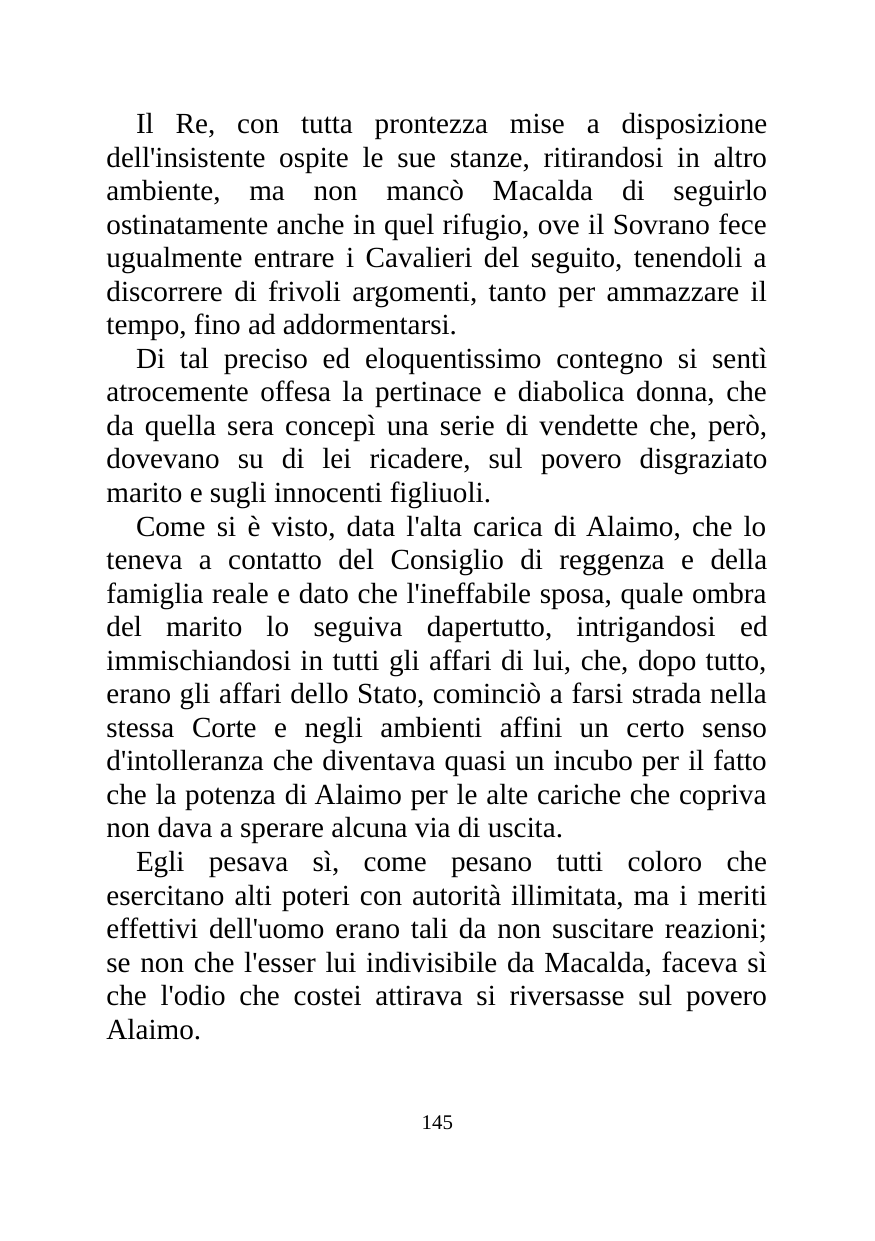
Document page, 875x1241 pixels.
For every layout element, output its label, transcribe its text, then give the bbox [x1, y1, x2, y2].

text Egli pesava sì, come pesano tutti coloro che esercitano alti poteri con autorità illimitata, ma i meriti effettivi dell'uomo erano tali da non suscitare reazioni; se non che l'esser lui indivisibile da Macalda, faceva sì che l'odio che costei attirava si riversasse sul povero Alaimo. [106, 844, 768, 1045]
text Di tal preciso ed eloquentissimo contegno si sentì atrocemente offesa la pertinace e diabolica donna, che da quella sera concepì una serie di vendette che, però, dovevano su di lei ricadere, sul povero disgraziato marito e sugli innocenti figliuoli. [106, 341, 768, 509]
text Il Re, con tutta prontezza mise a disposizione dell'insistente ospite le sue stanze, ritirandosi in altro ambiente, ma non mancò Macalda di seguirlo ostinatamente anche in quel rifugio, ove il Sovrano fece ugualmente entrare i Cavalieri del seguito, tenendoli a discorrere di frivoli argomenti, tanto per ammazzare il tempo, fino ad addormentarsi. [106, 106, 768, 341]
text Come si è visto, data l'alta carica di Alaimo, che lo teneva a contatto del Consiglio di reggenza e della famiglia reale e dato che l'ineffabile sposa, quale ombra del marito lo seguiva dapertutto, intrigandosi ed immischiandosi in tutti gli affari di lui, che, dopo tutto, erano gli affari dello Stato, cominciò a farsi strada nella stessa Corte e negli ambienti affini un certo senso d'intolleranza che diventava quasi un incubo per il fatto che la potenza di Alaimo per le alte cariche che copriva non dava a sperare alcuna via di uscita. [106, 509, 768, 844]
